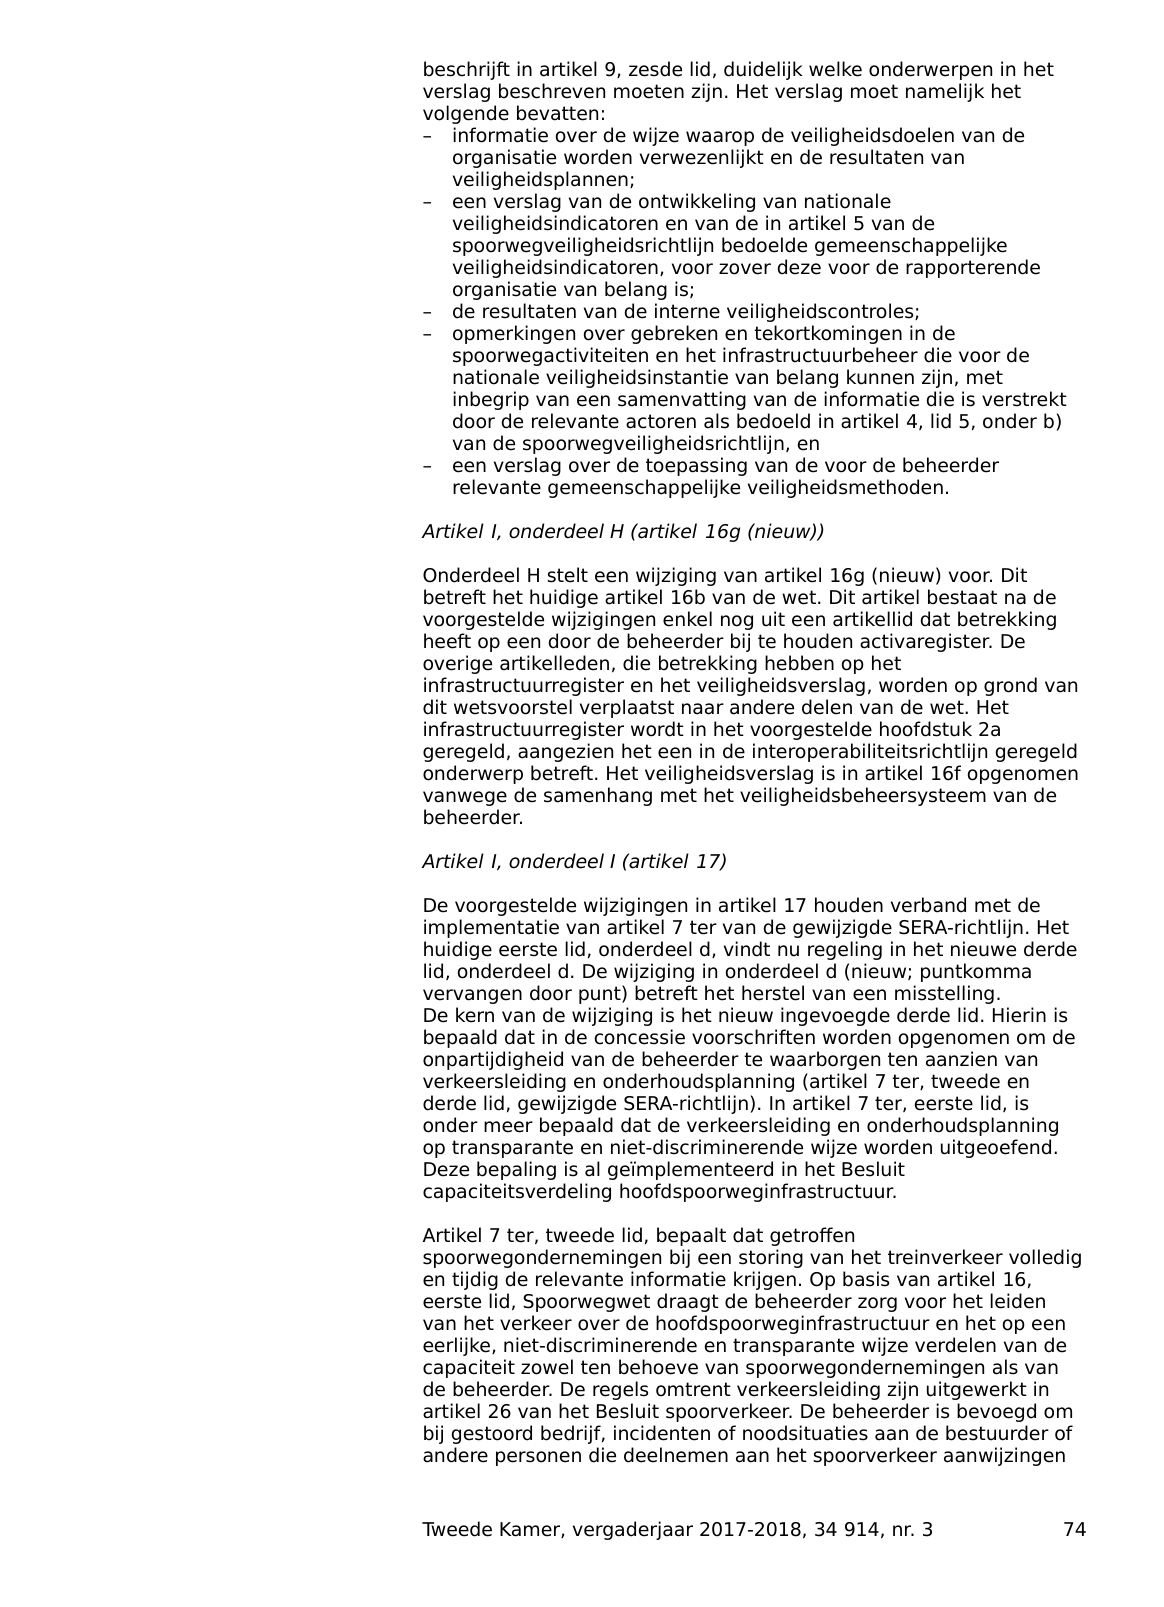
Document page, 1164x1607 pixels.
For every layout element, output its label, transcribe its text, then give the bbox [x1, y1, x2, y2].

text beschrijft in artikel 9, zesde lid, duidelijk welke onderwerpen in het verslag beschreven moeten zijn. Het verslag moet namelijk het volgende bevatten: [422, 59, 1087, 125]
subtitle Artikel I, onderdeel H (artikel 16g (nieuw)) [422, 521, 1087, 543]
text – de resultaten van de interne veiligheidscontroles; [422, 301, 1087, 323]
text De voorgestelde wijzigingen in artikel 17 houden verband met de implementatie van artikel 7 ter van de gewijzigde SERA-richtlijn. Het huidige eerste lid, onderdeel d, vindt nu regeling in het nieuwe derde lid, onderdeel d. De wijziging in onderdeel d (nieuw; puntkomma vervangen door punt) betreft het herstel van een misstelling. [422, 895, 1087, 1005]
subtitle Artikel I, onderdeel I (artikel 17) [422, 851, 1087, 873]
text – informatie over de wijze waarop de veiligheidsdoelen van de organisatie worden verwezenlijkt en de resultaten van veiligheidsplannen; [422, 125, 1087, 191]
text Onderdeel H stelt een wijziging van artikel 16g (nieuw) voor. Dit betreft het huidige artikel 16b van de wet. Dit artikel bestaat na de voorgestelde wijzigingen enkel nog uit een artikellid dat betrekking heeft op een door de beheerder bij te houden activaregister. De overige artikelleden, die betrekking hebben op het infrastructuurregister en het veiligheidsverslag, worden op grond van dit wetsvoorstel verplaatst naar andere delen van de wet. Het infrastructuurregister wordt in het voorgestelde hoofdstuk 2a geregeld, aangezien het een in de interoperabiliteitsrichtlijn geregeld onderwerp betreft. Het veiligheidsverslag is in artikel 16f opgenomen vanwege de samenhang met het veiligheidsbeheersysteem van de beheerder. [422, 565, 1087, 829]
text – opmerkingen over gebreken en tekortkomingen in de spoorwegactiviteiten en het infrastructuurbeheer die voor de nationale veiligheidsinstantie van belang kunnen zijn, met inbegrip van een samenvatting van de informatie die is verstrekt door de relevante actoren als bedoeld in artikel 4, lid 5, onder b) van de spoorwegveiligheidsrichtlijn, en [422, 323, 1087, 455]
text – een verslag over de toepassing van de voor de beheerder relevante gemeenschappelijke veiligheidsmethoden. [422, 455, 1087, 499]
text – een verslag van de ontwikkeling van nationale veiligheidsindicatoren en van de in artikel 5 van de spoorwegveiligheidsrichtlijn bedoelde gemeenschappelijke veiligheidsindicatoren, voor zover deze voor de rapporterende organisatie van belang is; [422, 191, 1087, 301]
text De kern van de wijziging is het nieuw ingevoegde derde lid. Hierin is bepaald dat in de concessie voorschriften worden opgenomen om de onpartijdigheid van de beheerder te waarborgen ten aanzien van verkeersleiding en onderhoudsplanning (artikel 7 ter, tweede en derde lid, gewijzigde SERA-richtlijn). In artikel 7 ter, eerste lid, is onder meer bepaald dat de verkeersleiding en onderhoudsplanning op transparante en niet-discriminerende wijze worden uitgeoefend. Deze bepaling is al geïmplementeerd in het Besluit capaciteitsverdeling hoofdspoorweginfrastructuur. [422, 1005, 1087, 1203]
text Artikel 7 ter, tweede lid, bepaalt dat getroffen spoorwegondernemingen bij een storing van het treinverkeer volledig en tijdig de relevante informatie krijgen. Op basis van artikel 16, eerste lid, Spoorwegwet draagt de beheerder zorg voor het leiden van het verkeer over de hoofdspoorweginfrastructuur en het op een eerlijke, niet-discriminerende en transparante wijze verdelen van de capaciteit zowel ten behoeve van spoorwegondernemingen als van de beheerder. De regels omtrent verkeersleiding zijn uitgewerkt in artikel 26 van het Besluit spoorverkeer. De beheerder is bevoegd om bij gestoord bedrijf, incidenten of noodsituaties aan de bestuurder of andere personen die deelnemen aan het spoorverkeer aanwijzingen [422, 1225, 1087, 1467]
